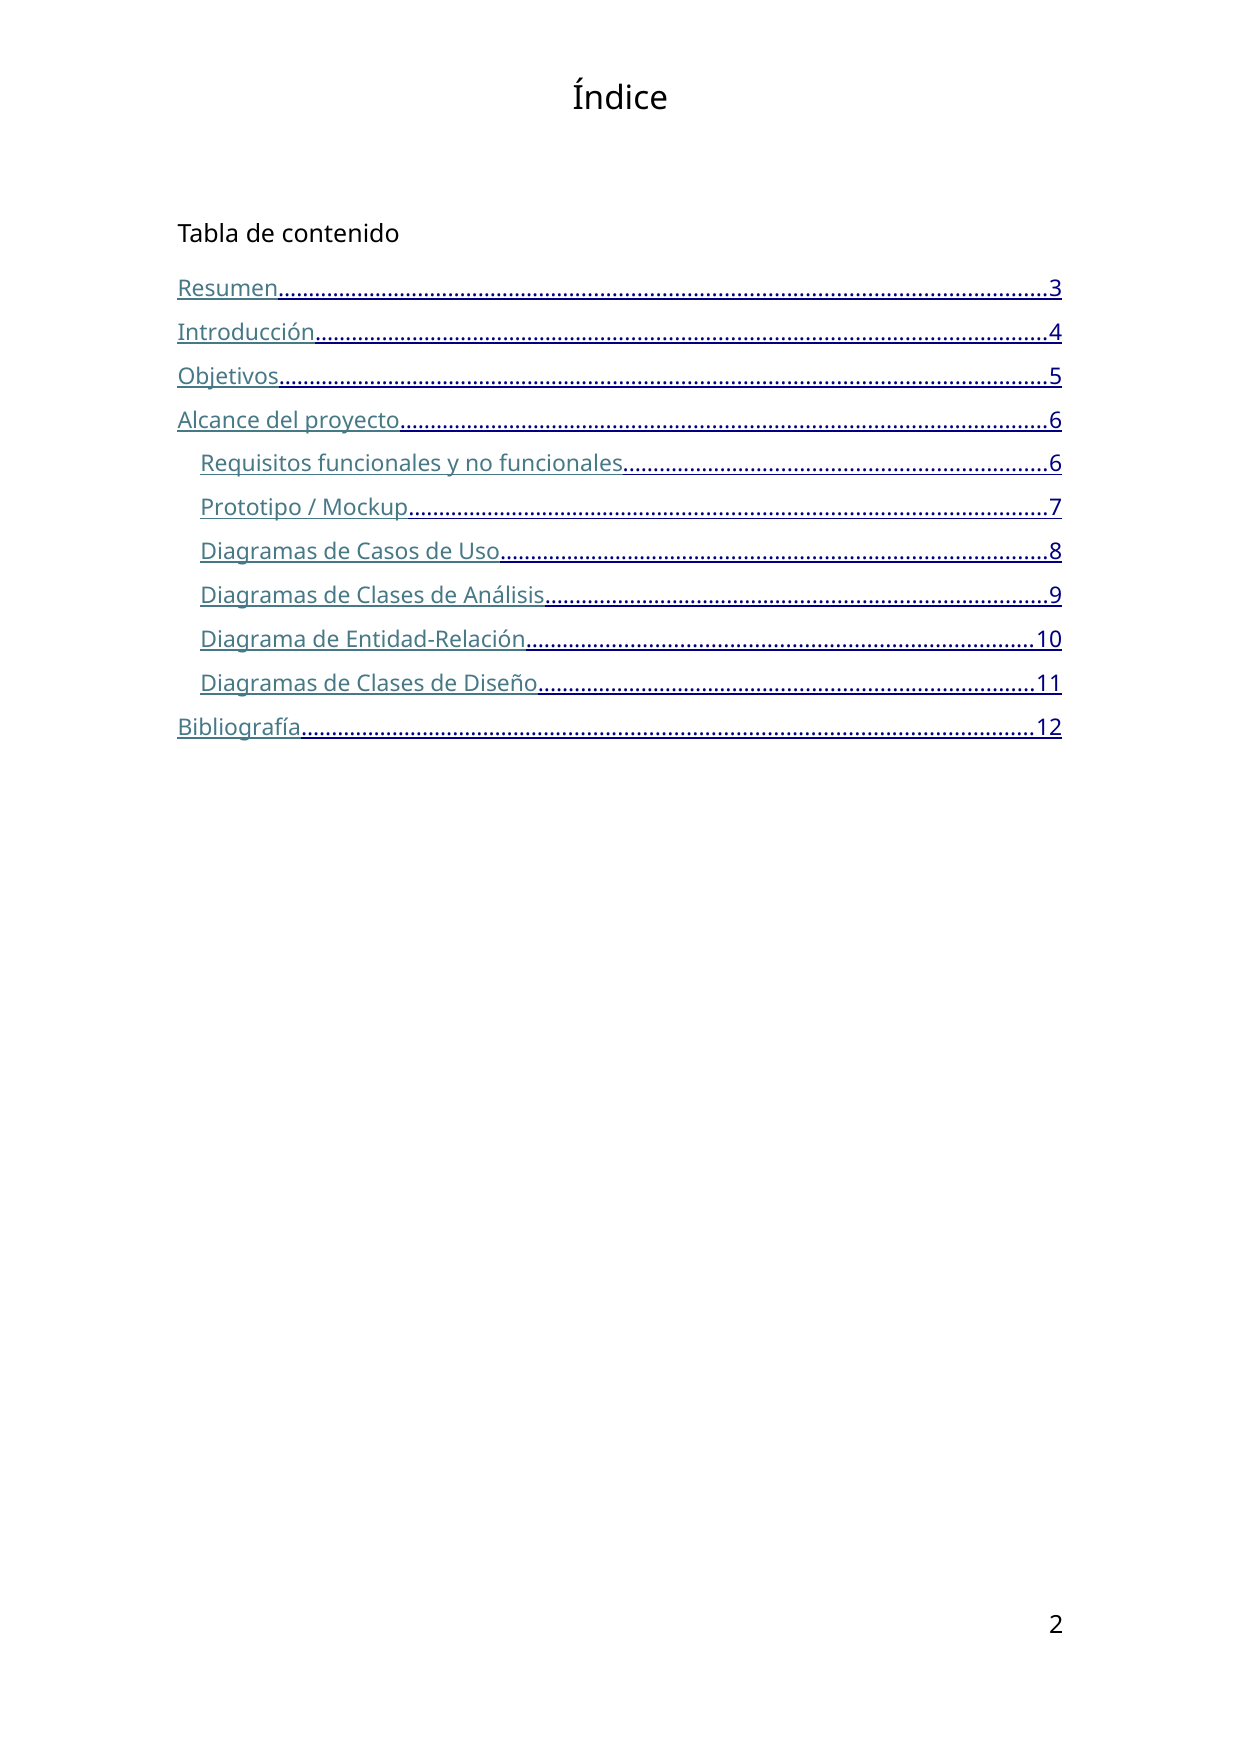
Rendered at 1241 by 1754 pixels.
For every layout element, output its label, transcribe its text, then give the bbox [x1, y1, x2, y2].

text Resumen 3 [177, 272, 1063, 303]
text Diagramas de Clases de Análisis 9 [200, 579, 1063, 610]
text Tabla de contenido [177, 216, 1063, 250]
text Índice [177, 74, 1063, 119]
text Requisitos funcionales y no funcionales 6 [200, 447, 1063, 479]
text Introducción 4 [177, 316, 1063, 347]
text Prototipo / Mockup 7 [200, 491, 1063, 522]
text Alcance del proyecto 6 [177, 403, 1063, 435]
text Diagramas de Clases de Diseño 11 [200, 667, 1063, 698]
text Objetivos 5 [177, 360, 1063, 391]
text Bibliografía 12 [177, 711, 1063, 742]
text Diagramas de Casos de Uso 8 [200, 535, 1063, 566]
text Diagrama de Entidad-Relación 10 [200, 623, 1063, 654]
